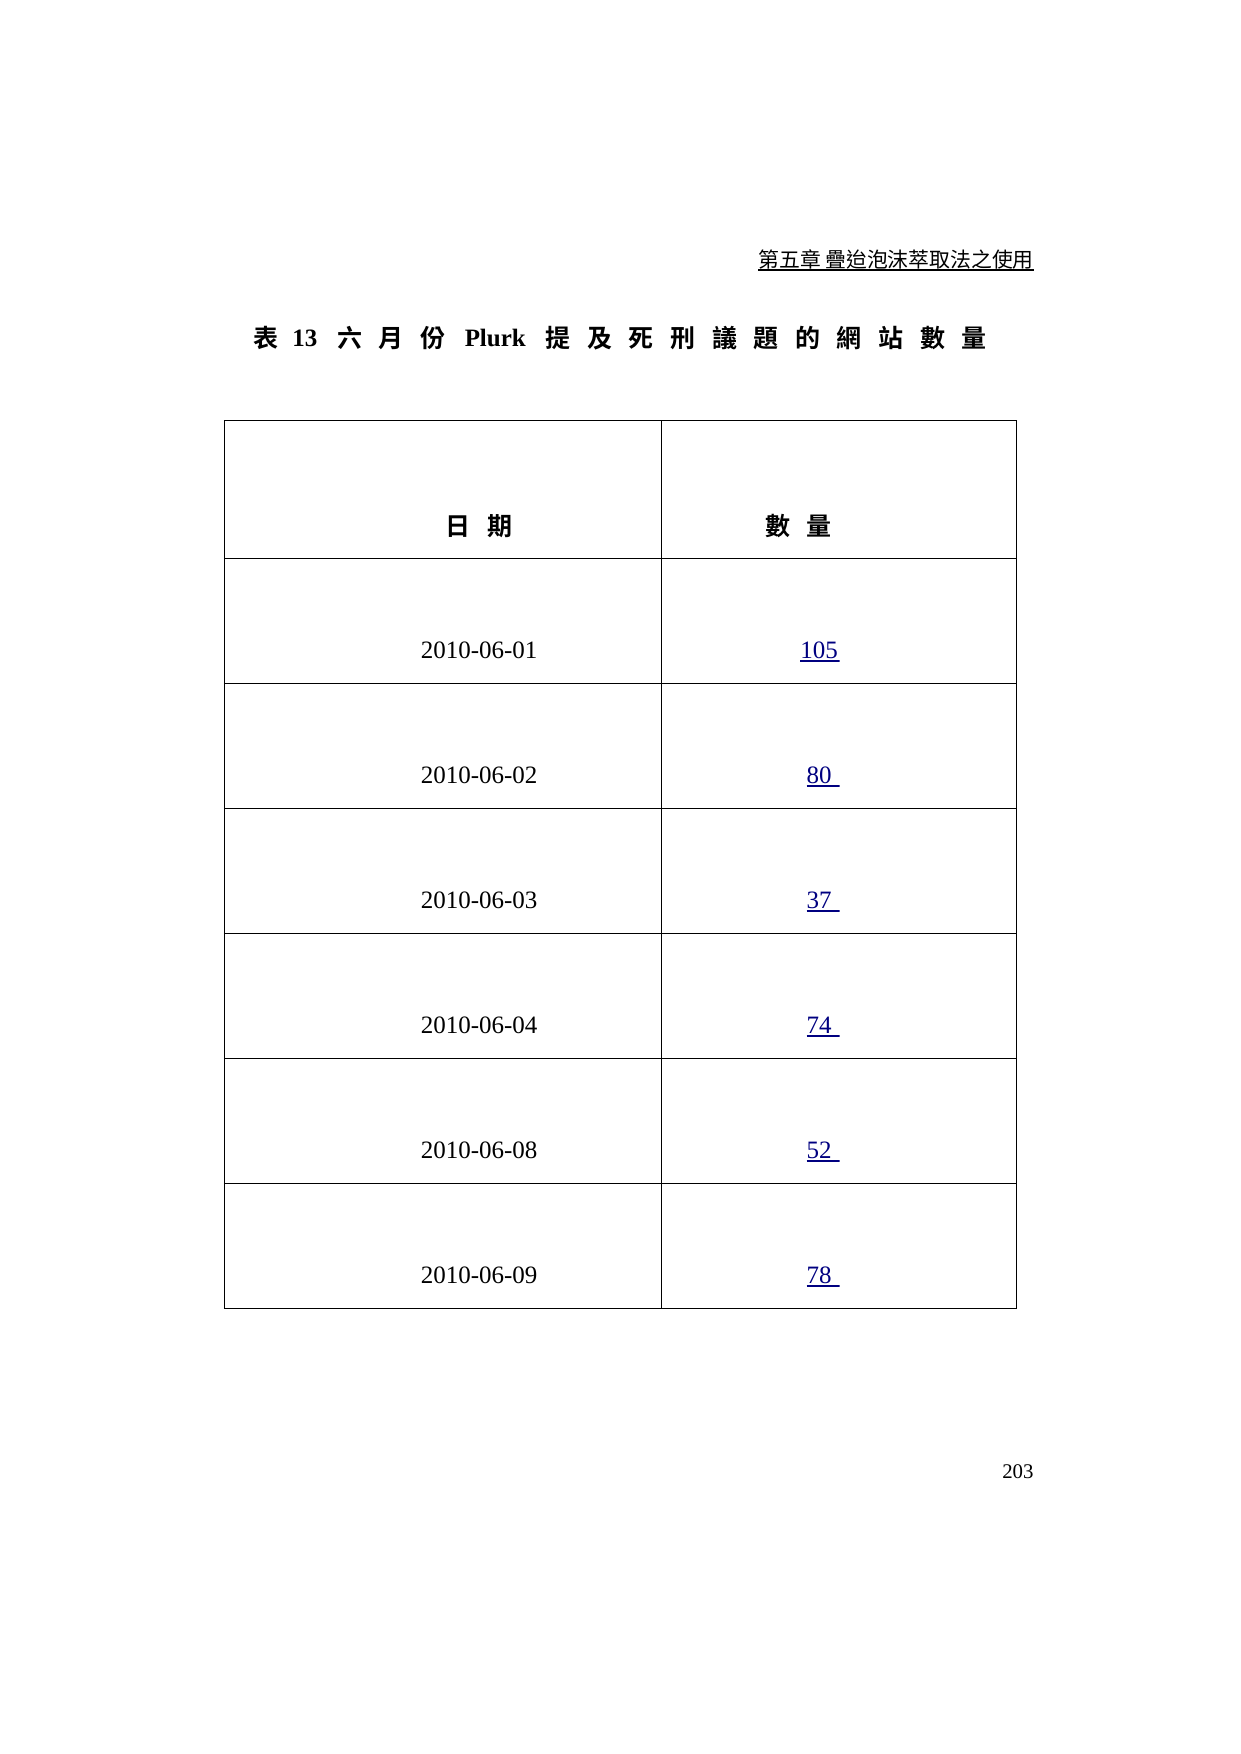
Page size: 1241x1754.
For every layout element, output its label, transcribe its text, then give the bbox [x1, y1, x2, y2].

table_cell 2010-06-08 [225, 1059, 661, 1183]
table_cell 2010-06-09 [225, 1184, 661, 1308]
table_cell 2010-06-03 [225, 809, 661, 933]
table_header 日期 [225, 421, 661, 558]
table_cell 74 [662, 934, 1016, 1058]
table_cell 2010-06-01 [225, 559, 661, 683]
table_cell 2010-06-04 [225, 934, 661, 1058]
table_cell 78 [662, 1184, 1016, 1308]
table_cell 52 [662, 1059, 1016, 1183]
table_cell 2010-06-02 [225, 684, 661, 808]
table_cell 80 [662, 684, 1016, 808]
table_cell 105 [662, 559, 1016, 683]
text 表13 六月份Plurk提及死刑議題的網站數量 [224, 295, 1016, 358]
table_header 數量 [662, 421, 1016, 558]
table_cell 37 [662, 809, 1016, 933]
